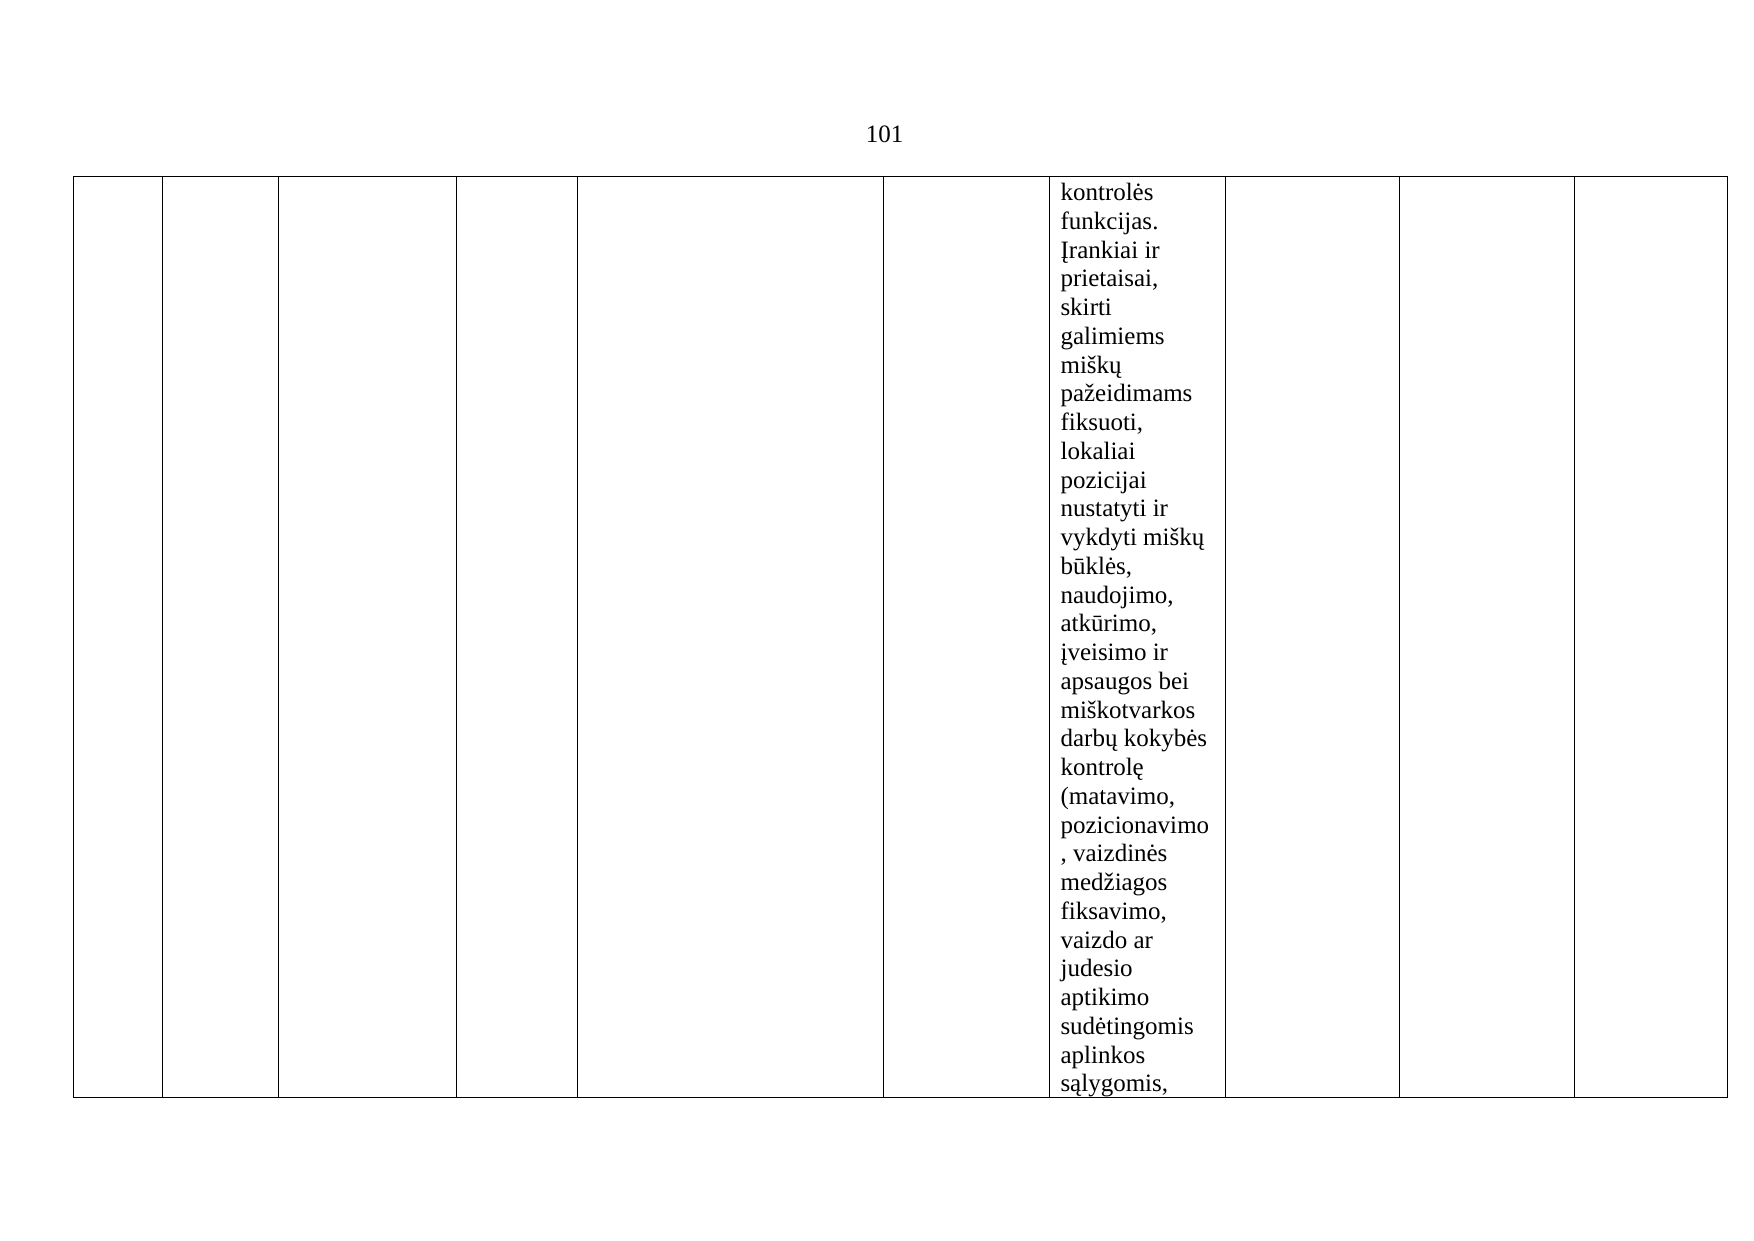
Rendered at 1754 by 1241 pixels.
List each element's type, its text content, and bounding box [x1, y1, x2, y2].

table_cell kontrolės funkcijas. Įrankiai ir prietaisai, skirti galimiems miškų pažeidimams fiksuoti, lokaliai pozicijai nustatyti ir vykdyti miškų būklės, naudojimo, atkūrimo, įveisimo ir apsaugos bei miškotvarkos darbų kokybės kontrolę (matavimo, pozicionavimo, vaizdinės medžiagos fiksavimo, vaizdo ar judesio aptikimo sudėtingomis aplinkos sąlygomis, [1050, 177, 1225, 1097]
table_cell [884, 177, 1049, 1097]
table_cell [279, 177, 456, 1097]
table_cell [457, 177, 577, 1097]
table_cell [578, 177, 883, 1097]
table_cell [1400, 177, 1574, 1097]
table_cell [74, 177, 162, 1097]
table_cell [1575, 177, 1727, 1097]
table_cell [1226, 177, 1399, 1097]
table_cell [163, 177, 278, 1097]
